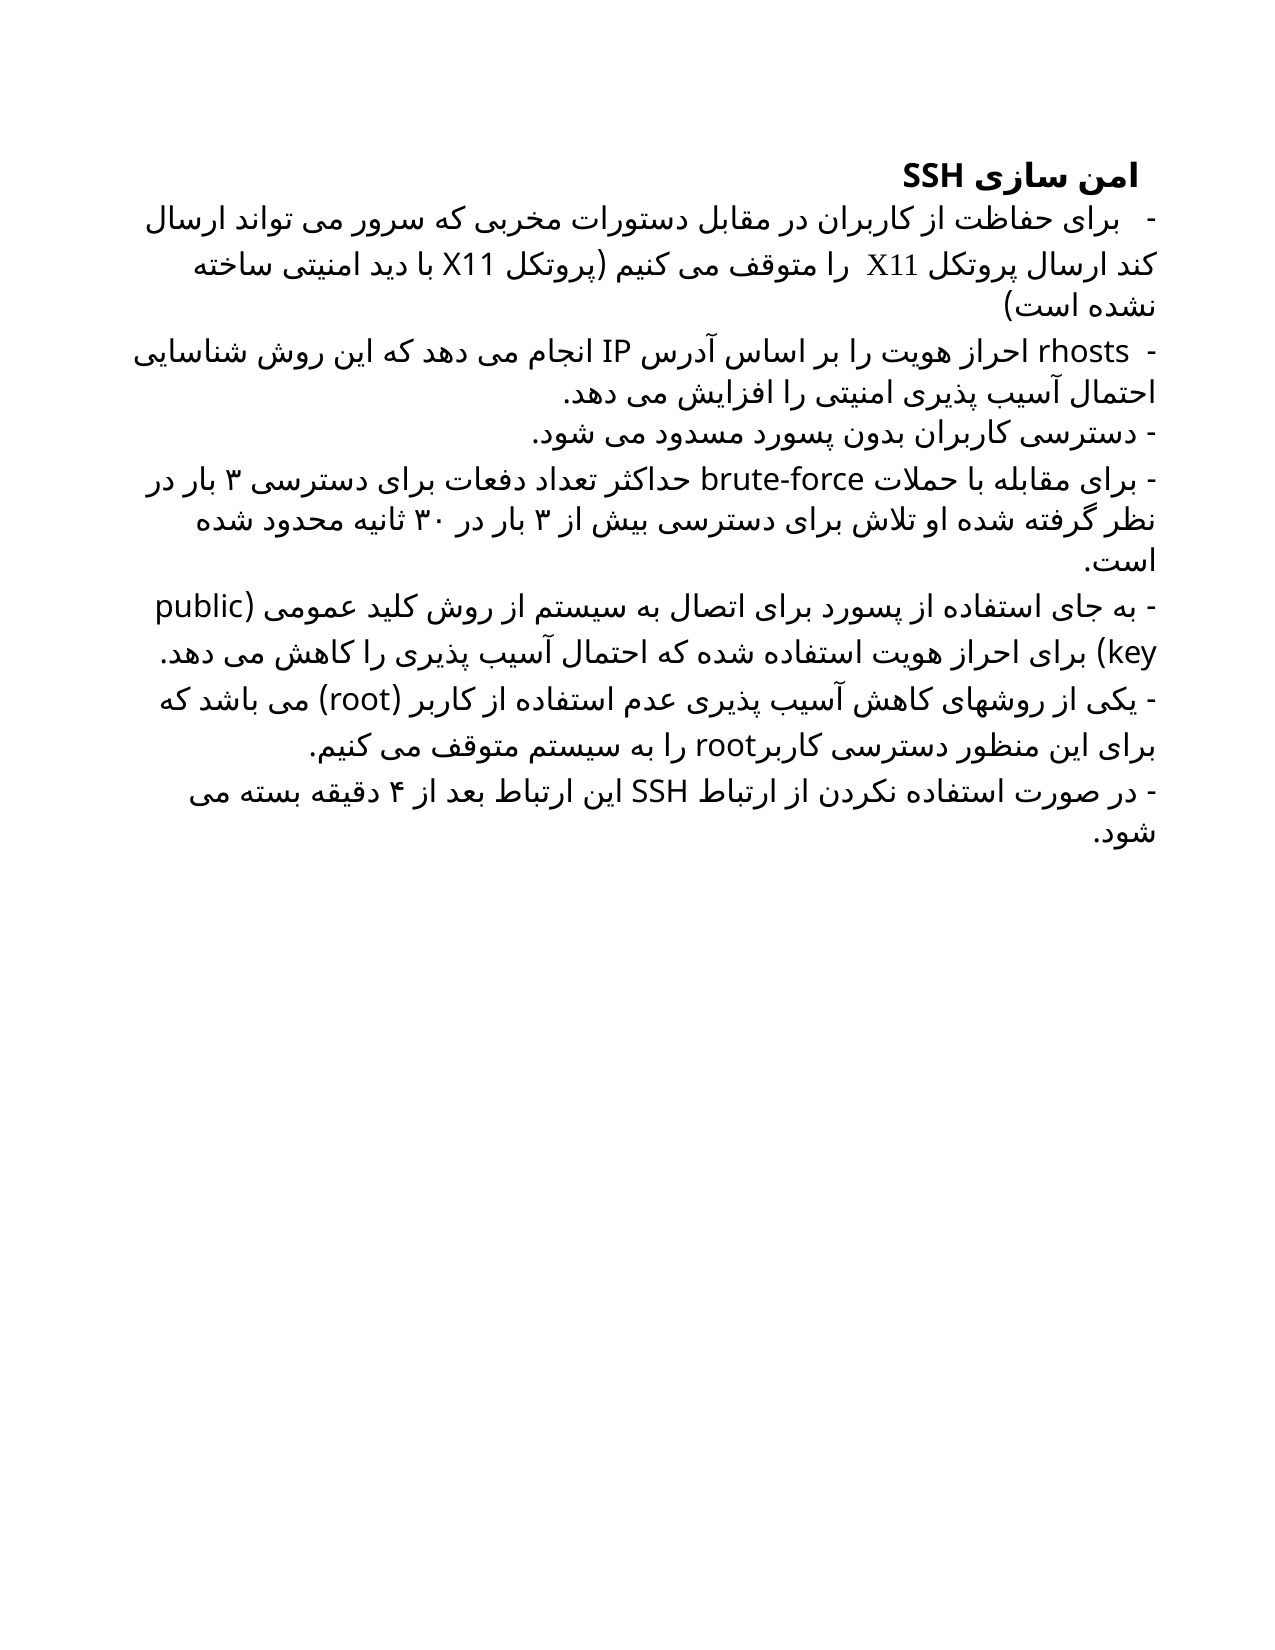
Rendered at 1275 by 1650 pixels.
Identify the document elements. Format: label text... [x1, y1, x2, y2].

text - به جای استفاده از پسورد برای اتصال به سیستم از روش کلید عمومی (public key) برای احراز هویت استفاده شده که احتمال آسیب پذیری را کاهش می دهد. [118, 584, 1157, 676]
text ‌‌ امن سازی SSH [118, 152, 1157, 201]
text - برای مقابله با حملات brute-force حداکثر تعداد دفعات برای دسترسی ۳ بار در نظر گرفته شده او تلاش برای دسترسی بیش از ۳ بار در ۳۰ ثانیه محدود شده است. [118, 457, 1157, 584]
text - برای حفاظت از کاربران در مقابل دستورات مخربی که سرور می تواند ارسال کند ارسال پروتکل X11 را متوقف می کنیم (پروتکل X11 با دید امنیتی ساخته نشده است) [118, 201, 1157, 329]
text - در صورت استفاده نکردن از ارتباط SSH این ارتباط بعد از ۴ دقیقه بسته می شود. [118, 769, 1157, 856]
text - یکی از روشهای کاهش آسیب پذیری عدم استفاده از کاربر (root) می باشد که برای این منظور دسترسی کاربرroot را به سیستم متوقف می کنیم. [118, 676, 1157, 769]
text - دسترسی کاربران بدون پسورد مسدود می شود. [118, 416, 1157, 457]
text - rhosts احراز هویت را بر اساس آدرس IP انجام می دهد که این روش شناسایی احتمال آسیب پذیری امنیتی را افزایش می دهد. [118, 329, 1157, 416]
